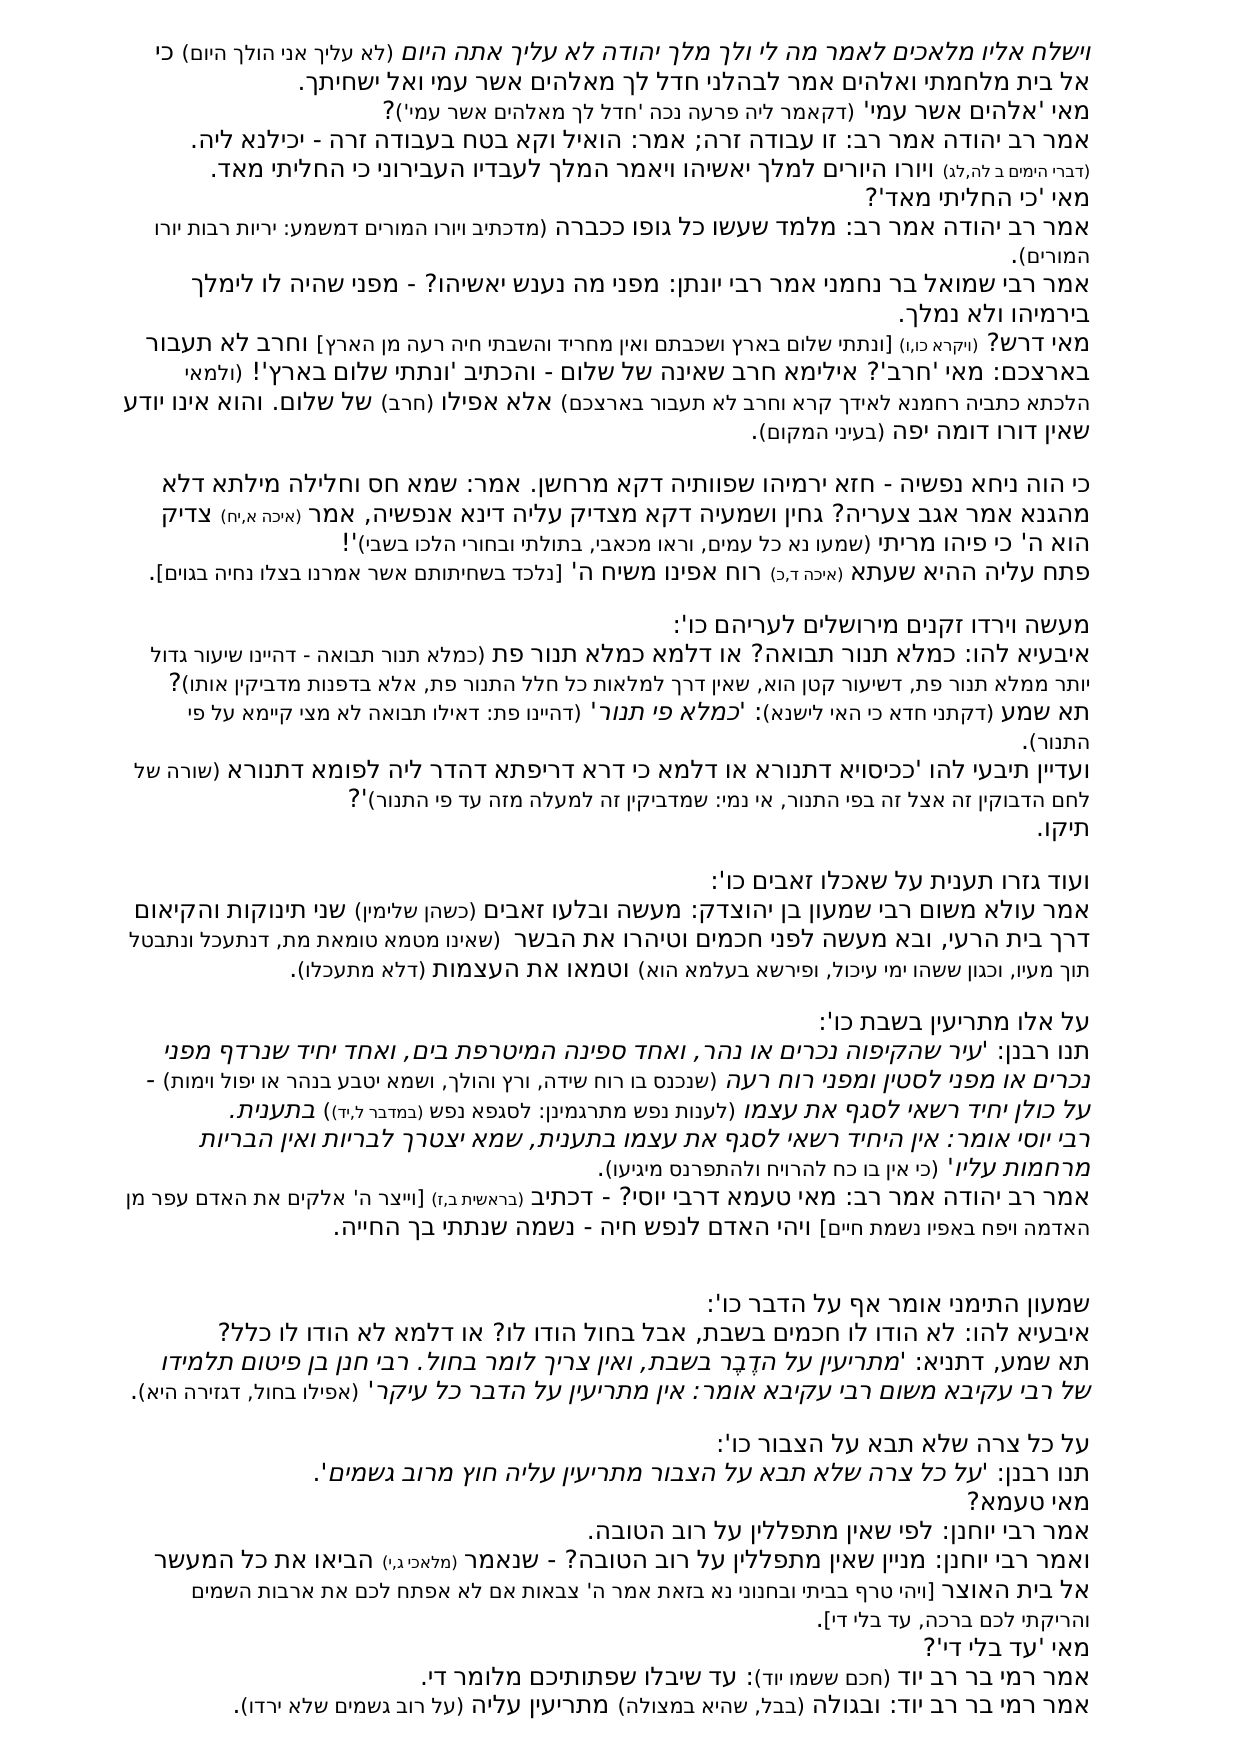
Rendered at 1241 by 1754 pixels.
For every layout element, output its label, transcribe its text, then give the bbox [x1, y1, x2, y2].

text פתח עליה ההיא שעתא (איכה ד,כ) רוח אפינו משיח ה' [נלכד בשחיתותם אשר אמרנו בצלו נחיה בגוים]. [120, 558, 1090, 587]
text תא שמע, דתניא: 'מתריעין על הדֶבֶר בשבת, ואין צריך לומר בחול. רבי חנן בן פיטום תלמידו של רבי עקיבא משום רבי עקיבא אומר: אין מתריעין על הדבר כל עיקר' (אפילו בחול, דגזירה היא). [120, 1347, 1090, 1406]
text על כל צרה שלא תבא על הצבור כו': [120, 1430, 1090, 1459]
text איבעיא להו: כמלא תנור תבואה? או דלמא כמלא תנור פת (כמלא תנור תבואה - דהיינו שיעור גדול יותר ממלא תנור פת, דשיעור קטן הוא, שאין דרך למלאות כל חלל התנור פת, אלא בדפנות מדביקין אותו)? [120, 640, 1090, 698]
text (דברי הימים ב לה,לג) ויורו היורים למלך יאשיהו ויאמר המלך לעבדיו העבירוני כי החליתי מאד. [120, 154, 1090, 183]
text מעשה וירדו זקנים מירושלים לעריהם כו': [120, 611, 1090, 640]
text תיקו. [120, 813, 1090, 842]
text מאי טעמא? [120, 1488, 1090, 1517]
text תנו רבנן: 'על כל צרה שלא תבא על הצבור מתריעין עליה חוץ מרוב גשמים'. [120, 1459, 1090, 1488]
text מאי 'אלהים אשר עמי' (דקאמר ליה פרעה נכה 'חדל לך מאלהים אשר עמי')? [120, 96, 1090, 125]
text אמר רב יהודה אמר רב: מלמד שעשו כל גופו ככברה (מדכתיב ויורו המורים דמשמע: יריות רבות יורו המורים). [120, 212, 1090, 270]
text וישלח אליו מלאכים לאמר מה לי ולך מלך יהודה לא עליך אתה היום (לא עליך אני הולך היום) כי אל בית מלחמתי ואלהים אמר לבהלני חדל לך מאלהים אשר עמי ואל ישחיתך. [120, 37, 1090, 96]
text מאי דרש? (ויקרא כו,ו) [ונתתי שלום בארץ ושכבתם ואין מחריד והשבתי חיה רעה מן הארץ] וחרב לא תעבור בארצכם: מאי 'חרב'? אילימא חרב שאינה של שלום - והכתיב 'ונתתי שלום בארץ'! (ולמאי הלכתא כתביה רחמנא לאידך קרא וחרב לא תעבור בארצכם) אלא אפילו (חרב) של שלום. והוא אינו יודע שאין דורו דומה יפה (בעיני המקום). [120, 328, 1090, 446]
text אמר עולא משום רבי שמעון בן יהוצדק: מעשה ובלעו זאבים (כשהן שלימין) שני תינוקות והקיאום דרך בית הרעי, ובא מעשה לפני חכמים וטיהרו את הבשר (שאינו מטמא טומאת מת, דנתעכל ונתבטל תוך מעיו, וכגון ששהו ימי עיכול, ופירשא בעלמא הוא) וטמאו את העצמות (דלא מתעכלו). [120, 895, 1090, 983]
text אמר רב יהודה אמר רב: זו עבודה זרה; אמר: הואיל וקא בטח בעבודה זרה - יכילנא ליה. [120, 125, 1090, 154]
text ועוד גזרו תענית על שאכלו זאבים כו': [120, 866, 1090, 895]
text אמר רבי שמואל בר נחמני אמר רבי יונתן: מפני מה נענש יאשיהו? - מפני שהיה לו לימלך בירמיהו ולא נמלך. [120, 270, 1090, 328]
text ואמר רבי יוחנן: מניין שאין מתפללין על רוב הטובה? - שנאמר (מלאכי ג,י) הביאו את כל המעשר אל בית האוצר [ויהי טרף בביתי ובחנוני נא בזאת אמר ה' צבאות אם לא אפתח לכם את ארבות השמים והריקתי לכם ברכה, עד בלי די]. [120, 1546, 1090, 1633]
text ועדיין תיבעי להו 'ככיסויא דתנורא או דלמא כי דרא דריפתא דהדר ליה לפומא דתנורא (שורה של לחם הדבוקין זה אצל זה בפי התנור, אי נמי: שמדביקין זה למעלה מזה עד פי התנור)'? [120, 756, 1090, 813]
text שמעון התימני אומר אף על הדבר כו': [120, 1289, 1090, 1318]
text תנו רבנן: 'עיר שהקיפוה נכרים או נהר, ואחד ספינה המיטרפת בים, ואחד יחיד שנרדף מפני נכרים או מפני לסטין ומפני רוח רעה (שנכנס בו רוח שידה, ורץ והולך, ושמא יטבע בנהר או יפול וימות) - על כולן יחיד רשאי לסגף את עצמו (לענות נפש מתרגמינן: לסגפא נפש (במדבר ל,יד)) בתענית. [120, 1036, 1090, 1124]
text אמר רבי יוחנן: לפי שאין מתפללין על רוב הטובה. [120, 1517, 1090, 1546]
text מאי 'כי החליתי מאד'? [120, 183, 1090, 212]
text מאי 'עד בלי די'? [120, 1633, 1090, 1662]
text רבי יוסי אומר: אין היחיד רשאי לסגף את עצמו בתענית, שמא יצטרך לבריות ואין הבריות מרחמות עליו' (כי אין בו כח להרויח ולהתפרנס מיגיעו). [120, 1124, 1090, 1183]
text אמר רמי בר רב יוד: ובגולה (בבל, שהיא במצולה) מתריעין עליה (על רוב גשמים שלא ירדו). [120, 1691, 1090, 1720]
text על אלו מתריעין בשבת כו': [120, 1007, 1090, 1036]
text אמר רב יהודה אמר רב: מאי טעמא דרבי יוסי? - דכתיב (בראשית ב,ז) [וייצר ה' אלקים את האדם עפר מן האדמה ויפח באפיו נשמת חיים] ויהי האדם לנפש חיה - נשמה שנתתי בך החייה. [120, 1183, 1090, 1241]
text תא שמע (דקתני חדא כי האי לישנא): 'כמלא פי תנור' (דהיינו פת: דאילו תבואה לא מצי קיימא על פי התנור). [120, 698, 1090, 756]
text איבעיא להו: לא הודו לו חכמים בשבת, אבל בחול הודו לו? או דלמא לא הודו לו כלל? [120, 1318, 1090, 1347]
text אמר רמי בר רב יוד (חכם ששמו יוד): עד שיבלו שפתותיכם מלומר די. [120, 1662, 1090, 1691]
text כי הוה ניחא נפשיה - חזא ירמיהו שפוותיה דקא מרחשן. אמר: שמא חס וחלילה מילתא דלא מהגנא אמר אגב צעריה? גחין ושמעיה דקא מצדיק עליה דינא אנפשיה, אמר (איכה א,יח) צדיק הוא ה' כי פיהו מריתי (שמעו נא כל עמים, וראו מכאבי, בתולתי ובחורי הלכו בשבי)'! [120, 470, 1090, 558]
